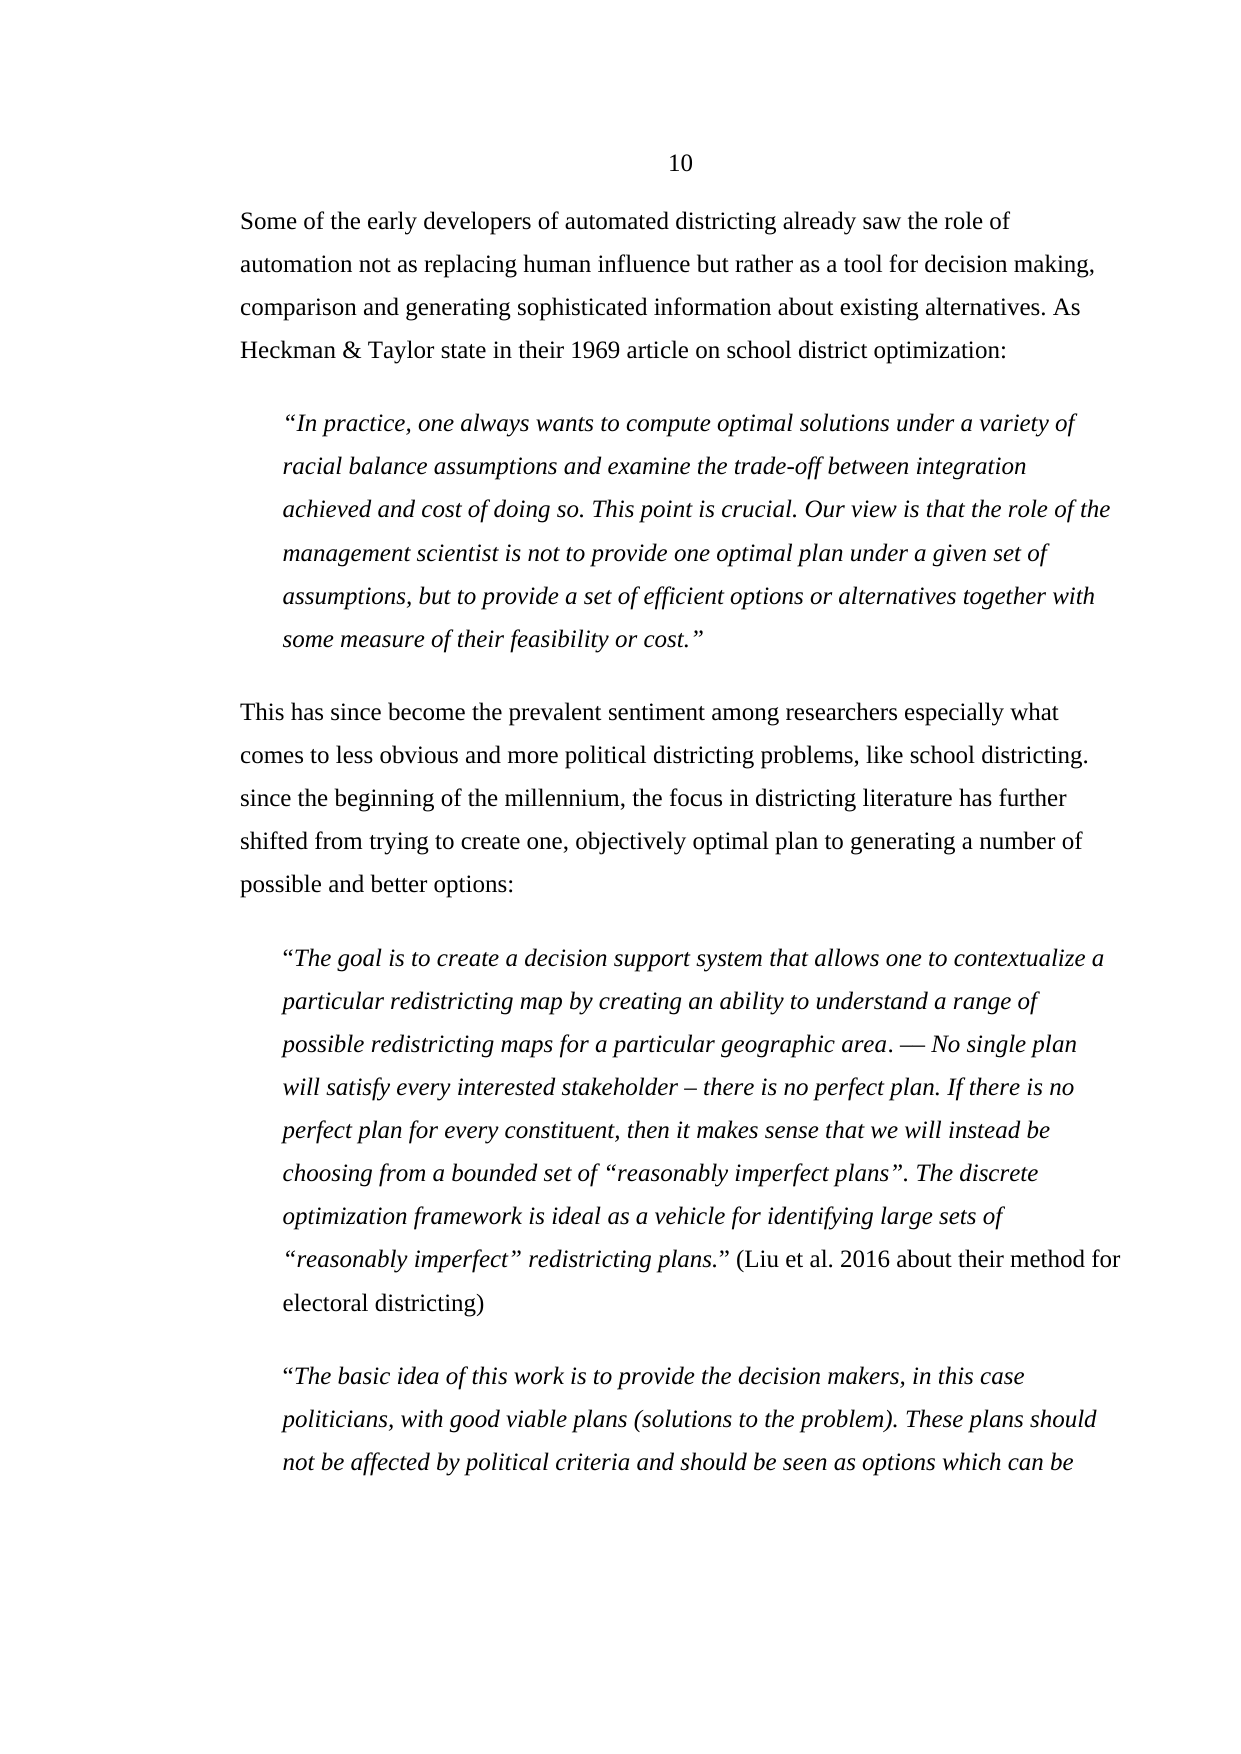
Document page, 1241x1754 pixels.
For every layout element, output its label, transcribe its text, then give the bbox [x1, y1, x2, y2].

text Some of the early developers of automated districting already saw the role of automation not as replacing human influence but rather as a tool for decision making, comparison and generating sophisticated information about existing alternatives. As Heckman & Taylor state in their 1969 article on school district optimization: [240, 206, 1121, 364]
text This has since become the prevalent sentiment among researchers especially what comes to less obvious and more political districting problems, like school districting. since the beginning of the millennium, the focus in districting literature has further shifted from trying to create one, objectively optimal plan to generating a number of possible and better options: [240, 697, 1121, 898]
text “The goal is to create a decision support system that allows one to contextualize a particular redistricting map by creating an ability to understand a range of possible redistricting maps for a particular geographic area. –– No single plan will satisfy every interested stakeholder – there is no perfect plan. If there is no perfect plan for every constituent, then it makes sense that we will instead be choosing from a bounded set of “reasonably imperfect plans”. The discrete optimization framework is ideal as a vehicle for identifying large sets of “reasonably imperfect” redistricting plans.” (Liu et al. 2016 about their method for electoral districting) [282, 943, 1121, 1316]
text “The basic idea of this work is to provide the decision makers, in this case politicians, with good viable plans (solutions to the problem). These plans should not be affected by political criteria and should be seen as options which can be [282, 1361, 1121, 1476]
text “In practice, one always wants to compute optimal solutions under a variety of racial balance assumptions and examine the trade-off between integration achieved and cost of doing so. This point is crucial. Our view is that the role of the management scientist is not to provide one optimal plan under a given set of assumptions, but to provide a set of efficient options or alternatives together with some measure of their feasibility or cost.” [282, 408, 1121, 653]
